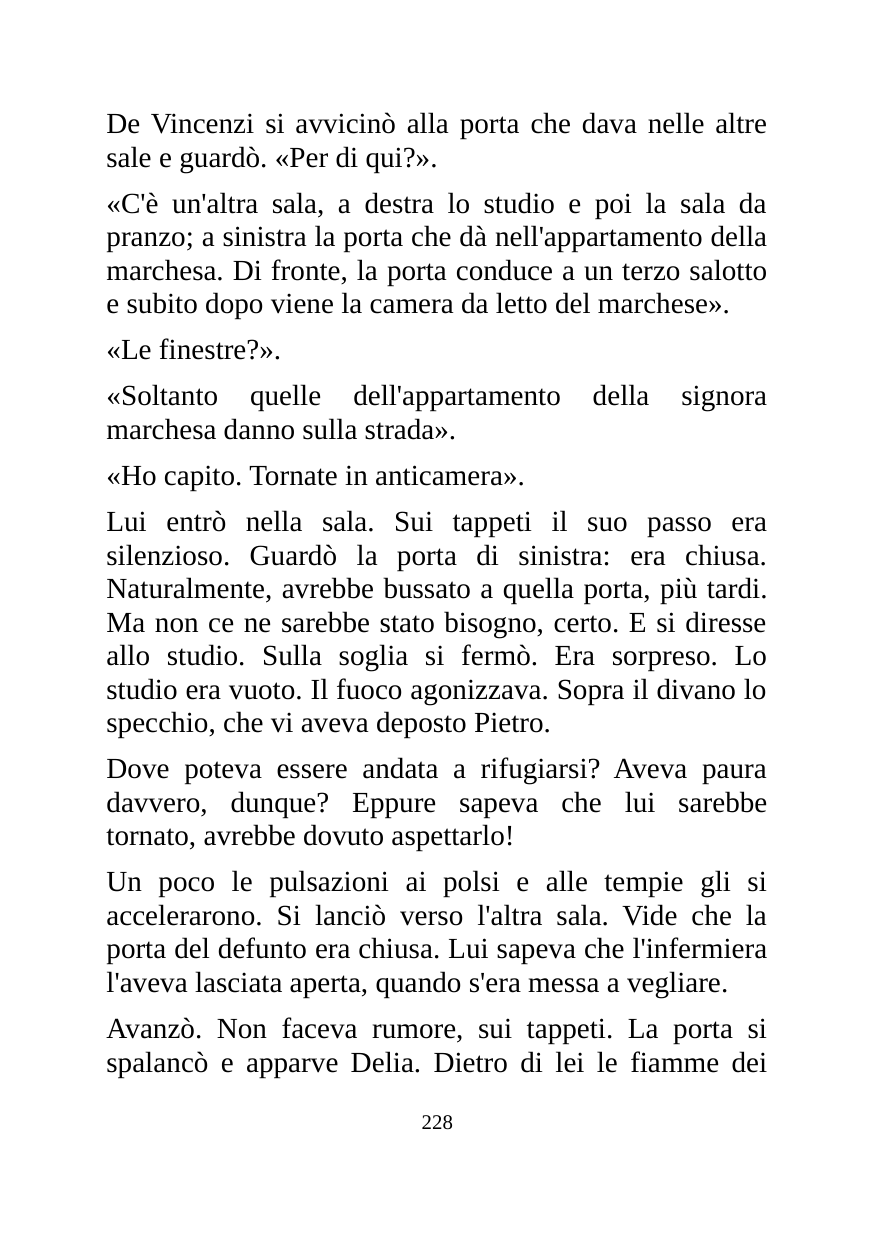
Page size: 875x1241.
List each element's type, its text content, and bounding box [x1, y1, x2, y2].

text Un poco le pulsazioni ai polsi e alle tempie gli si accelerarono. Si lanciò verso l'altra sala. Vide che la porta del defunto era chiusa. Lui sapeva che l'infermiera l'aveva lasciata aperta, quando s'era messa a vegliare. [106, 864, 768, 999]
text Lui entrò nella sala. Sui tappeti il suo passo era silenzioso. Guardò la porta di sinistra: era chiusa. Naturalmente, avrebbe bussato a quella porta, più tardi. Ma non ce ne sarebbe stato bisogno, certo. E si diresse allo studio. Sulla soglia si fermò. Era sorpreso. Lo studio era vuoto. Il fuoco agonizzava. Sopra il divano lo specchio, che vi aveva deposto Pietro. [106, 504, 768, 739]
text De Vincenzi si avvicinò alla porta che dava nelle altre sale e guardò. «Per di qui?». [106, 106, 768, 173]
text «Le finestre?». [106, 332, 768, 366]
text Dove poteva essere andata a rifugiarsi? Aveva paura davvero, dunque? Eppure sapeva che lui sarebbe tornato, avrebbe dovuto aspettarlo! [106, 751, 768, 852]
text «Ho capito. Tornate in anticamera». [106, 458, 768, 492]
text Avanzò. Non faceva rumore, sui tappeti. La porta si spalancò e apparve Delia. Dietro di lei le fiamme dei [106, 1011, 768, 1078]
text «Soltanto quelle dell'appartamento della signora marchesa danno sulla strada». [106, 378, 768, 446]
text «C'è un'altra sala, a destra lo studio e poi la sala da pranzo; a sinistra la porta che dà nell'appartamento della marchesa. Di fronte, la porta conduce a un terzo salotto e subito dopo viene la camera da letto del marchese». [106, 186, 768, 320]
